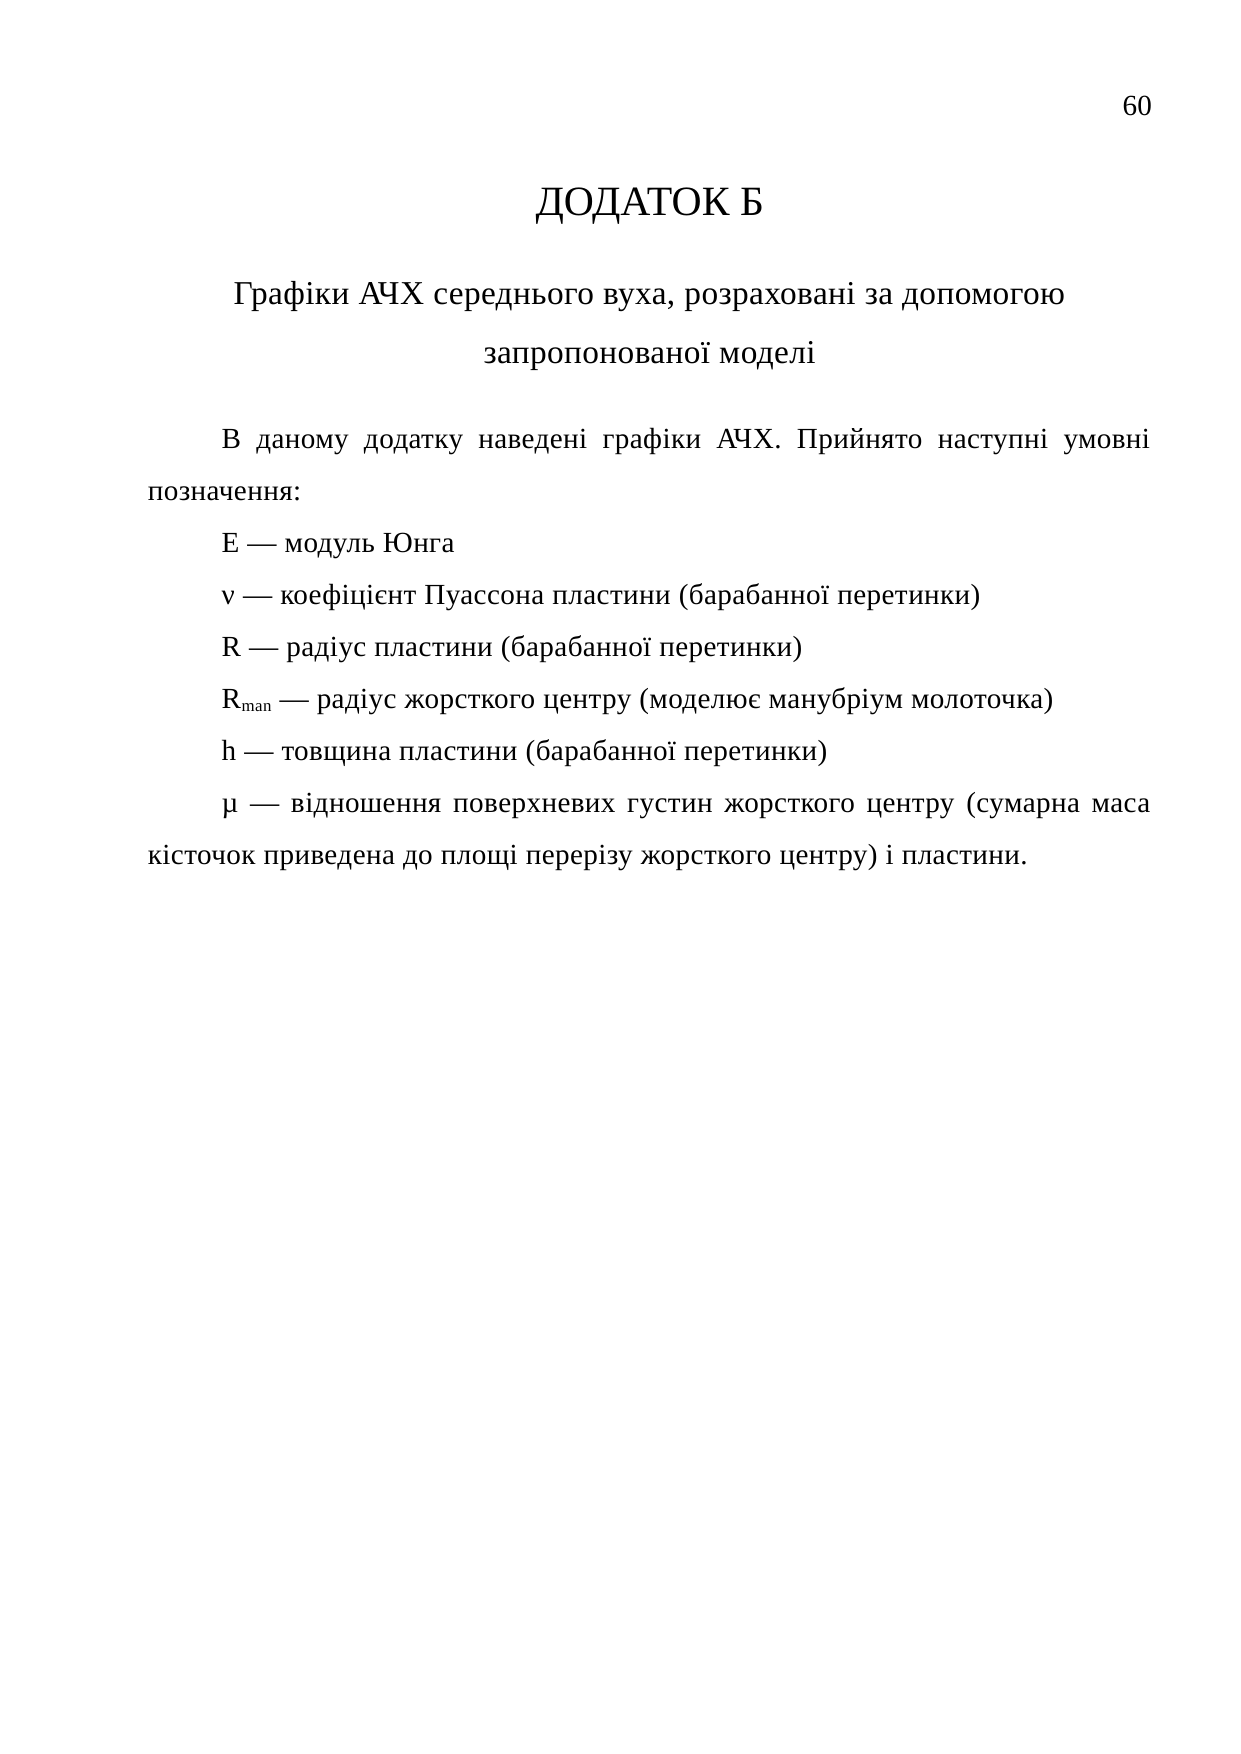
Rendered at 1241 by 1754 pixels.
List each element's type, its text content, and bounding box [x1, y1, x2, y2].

text ν — коефіцієнт Пуассона пластини (барабанної перетинки) [148, 577, 1152, 611]
text Rman — радіус жорсткого центру (моделює манубріум молоточка) [148, 681, 1152, 715]
text E — модуль Юнга [148, 525, 1152, 559]
text µ — відношення поверхневих густин жорсткого центру (сумарна маса кісточок приведена до площі перерізу жорсткого центру) і пластини. [148, 785, 1152, 871]
text Графіки АЧХ середнього вуха, розраховані за допомогою запропонованої моделі [148, 273, 1152, 371]
text h — товщина пластини (барабанної перетинки) [148, 733, 1152, 767]
text В даному додатку наведені графіки АЧХ. Прийнято наступні умовні позначення: [148, 421, 1152, 507]
subtitle Додаток Б [148, 176, 1152, 224]
text R — радіус пластини (барабанної перетинки) [148, 629, 1152, 663]
